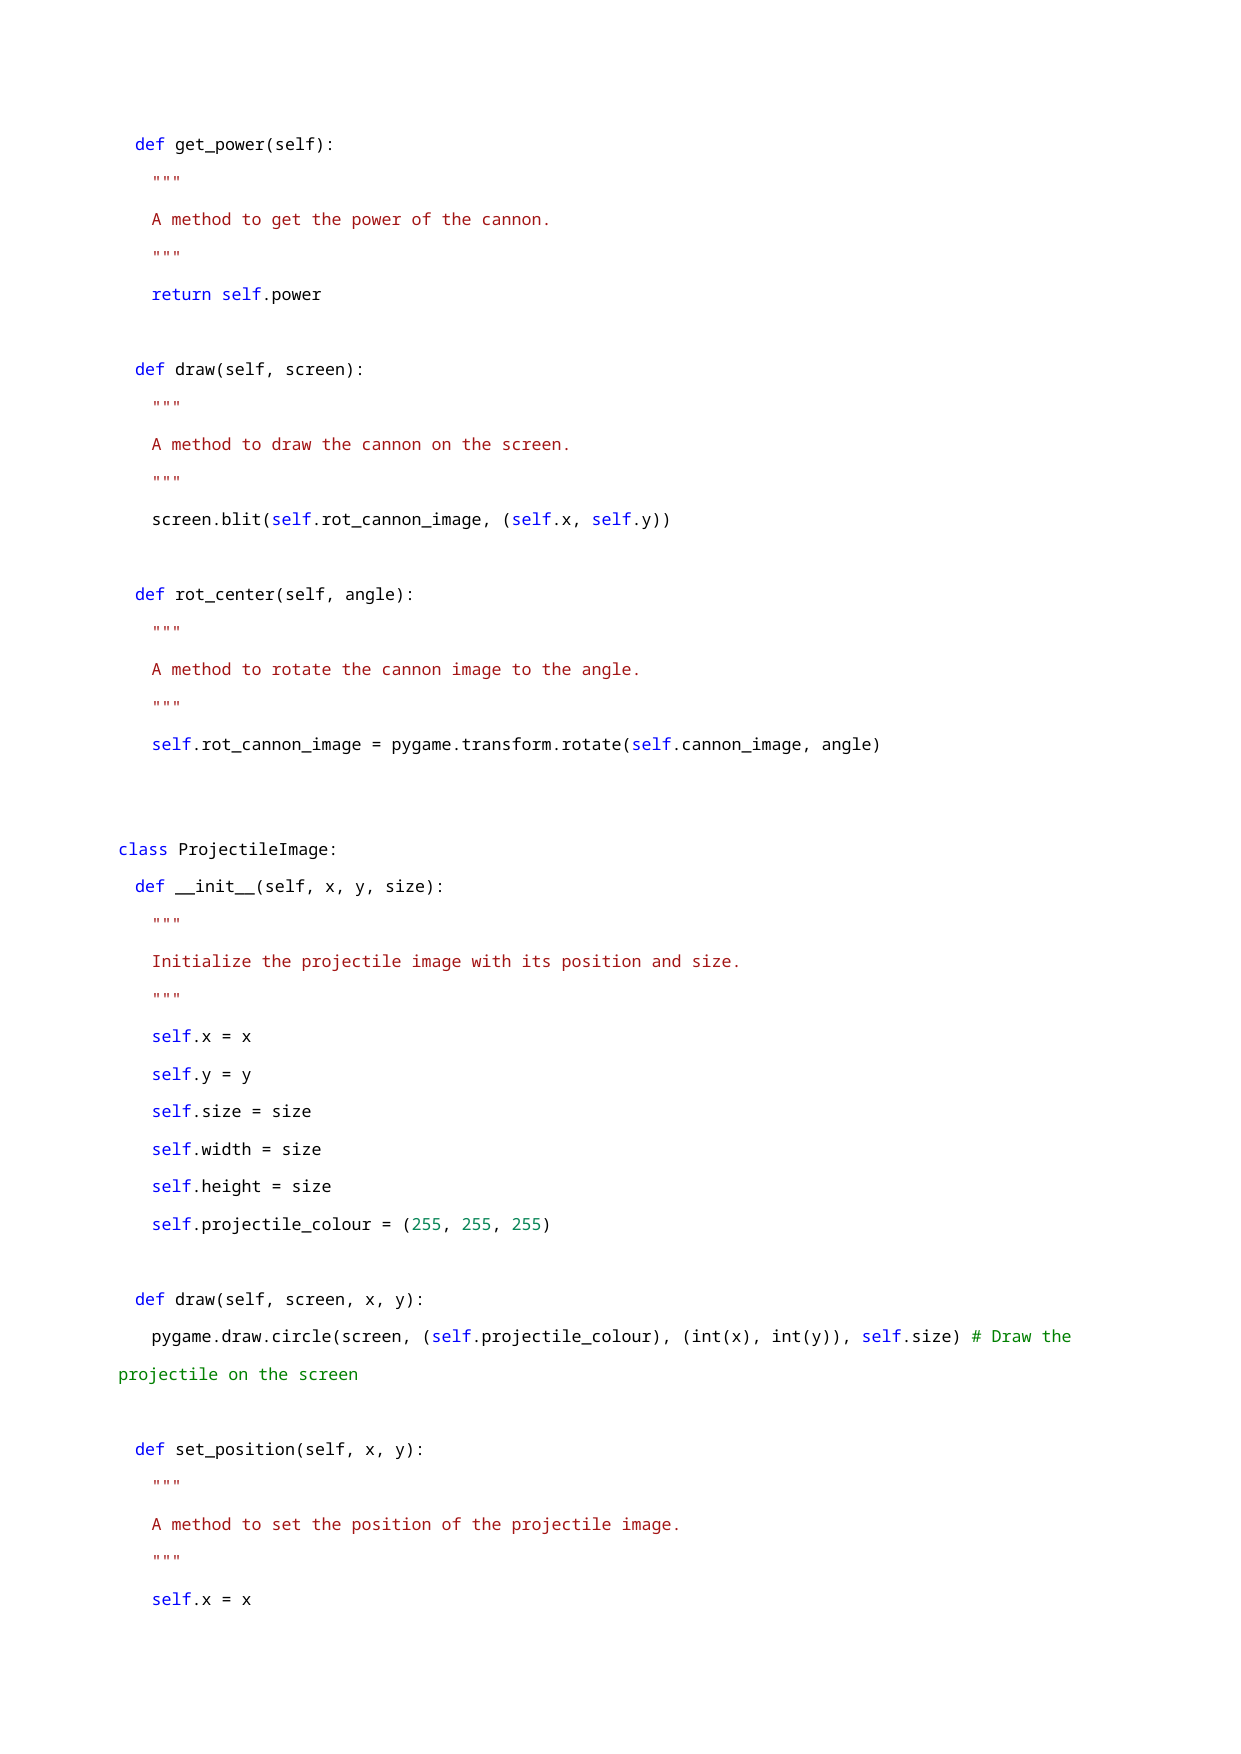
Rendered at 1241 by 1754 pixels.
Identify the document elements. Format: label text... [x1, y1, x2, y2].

text def draw(self, screen, x, y): [118, 1273, 1122, 1310]
text def set_position(self, x, y): [118, 1423, 1122, 1460]
text self.rot_cannon_image = pygame.transform.rotate(self.cannon_image, angle) [118, 718, 1122, 756]
text """ [118, 1460, 1122, 1498]
text A method to set the position of the projectile image. [118, 1498, 1122, 1535]
text def get_power(self): [118, 118, 1122, 156]
text def draw(self, screen): [118, 343, 1122, 381]
text """ [118, 606, 1122, 643]
text """ [118, 973, 1122, 1010]
text A method to draw the cannon on the screen. [118, 418, 1122, 456]
text """ [118, 381, 1122, 418]
text """ [118, 456, 1122, 493]
text """ [118, 898, 1122, 935]
text Initialize the projectile image with its position and size. [118, 935, 1122, 973]
text self.width = size [118, 1123, 1122, 1160]
text """ [118, 1535, 1122, 1573]
text pygame.draw.circle(screen, (self.projectile_colour), (int(x), int(y)), self.size) # Draw the projectile on the screen [118, 1310, 1122, 1385]
text self.size = size [118, 1085, 1122, 1123]
text self.height = size [118, 1160, 1122, 1198]
text """ [118, 681, 1122, 718]
text return self.power [118, 268, 1122, 306]
text A method to get the power of the cannon. [118, 193, 1122, 231]
text """ [118, 156, 1122, 193]
text class ProjectileImage: [118, 823, 1122, 860]
text self.y = y [118, 1048, 1122, 1085]
text self.x = x [118, 1573, 1122, 1610]
text """ [118, 231, 1122, 268]
text def __init__(self, x, y, size): [118, 860, 1122, 898]
text self.x = x [118, 1010, 1122, 1048]
text self.projectile_colour = (255, 255, 255) [118, 1198, 1122, 1235]
text screen.blit(self.rot_cannon_image, (self.x, self.y)) [118, 493, 1122, 531]
text def rot_center(self, angle): [118, 568, 1122, 606]
text A method to rotate the cannon image to the angle. [118, 643, 1122, 681]
